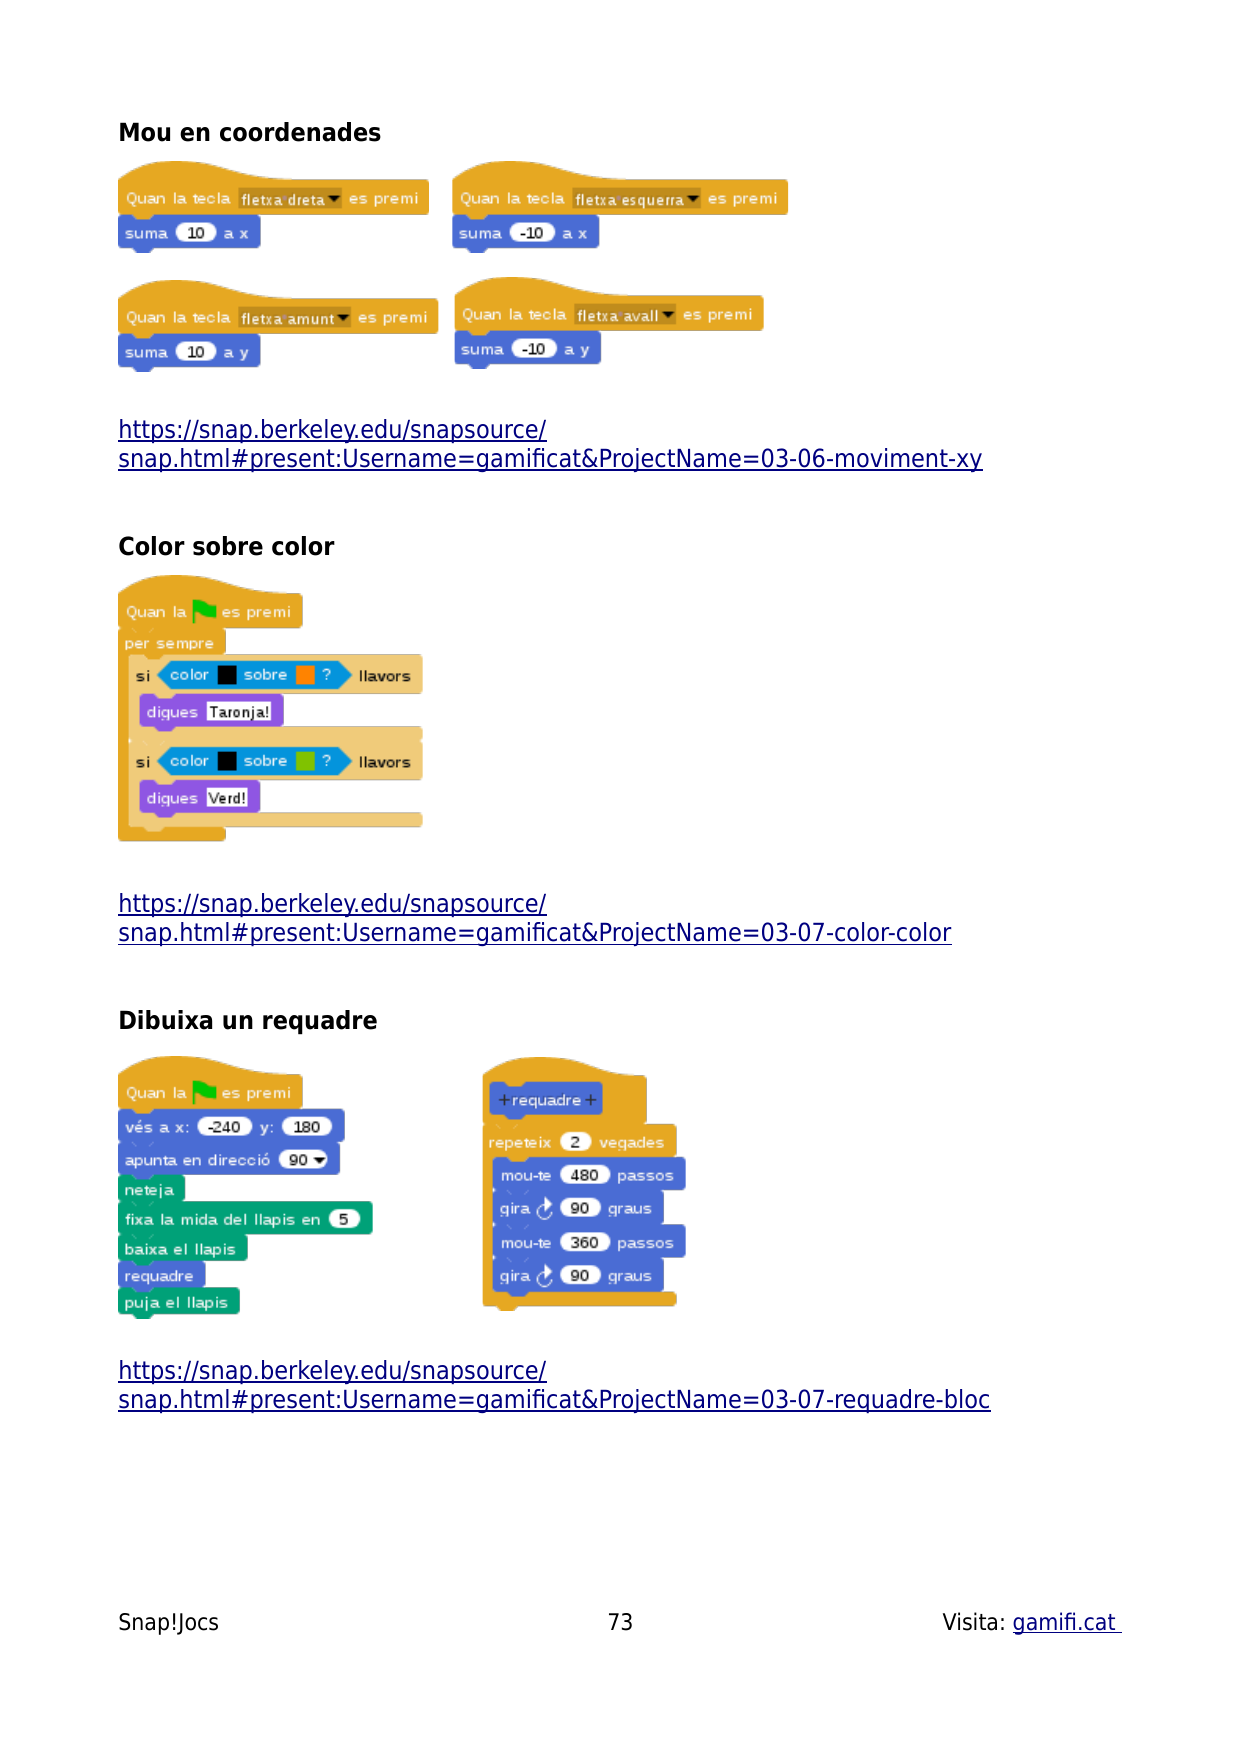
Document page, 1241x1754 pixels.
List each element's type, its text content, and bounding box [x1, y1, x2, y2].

text Dibuixa un requadre [118, 1006, 1122, 1035]
text Mou en coordenades [118, 118, 1122, 147]
picture [452, 161, 789, 253]
picture [118, 280, 439, 372]
picture [118, 161, 429, 253]
picture [118, 1056, 373, 1319]
picture [454, 277, 764, 369]
picture [118, 575, 423, 846]
text Color sobre color [118, 532, 1122, 561]
text https://snap.berkeley.edu/snapsource/snap.html#present:Username=gamificat&ProjectName=03-07-color-color [118, 889, 1122, 948]
text https://snap.berkeley.edu/snapsource/snap.html#present:Username=gamificat&ProjectName=03-07-requadre-bloc [118, 1356, 1122, 1414]
text https://snap.berkeley.edu/snapsource/snap.html#present:Username=gamificat&ProjectName=03-06-moviment-xy [118, 415, 1122, 473]
picture [482, 1057, 686, 1311]
